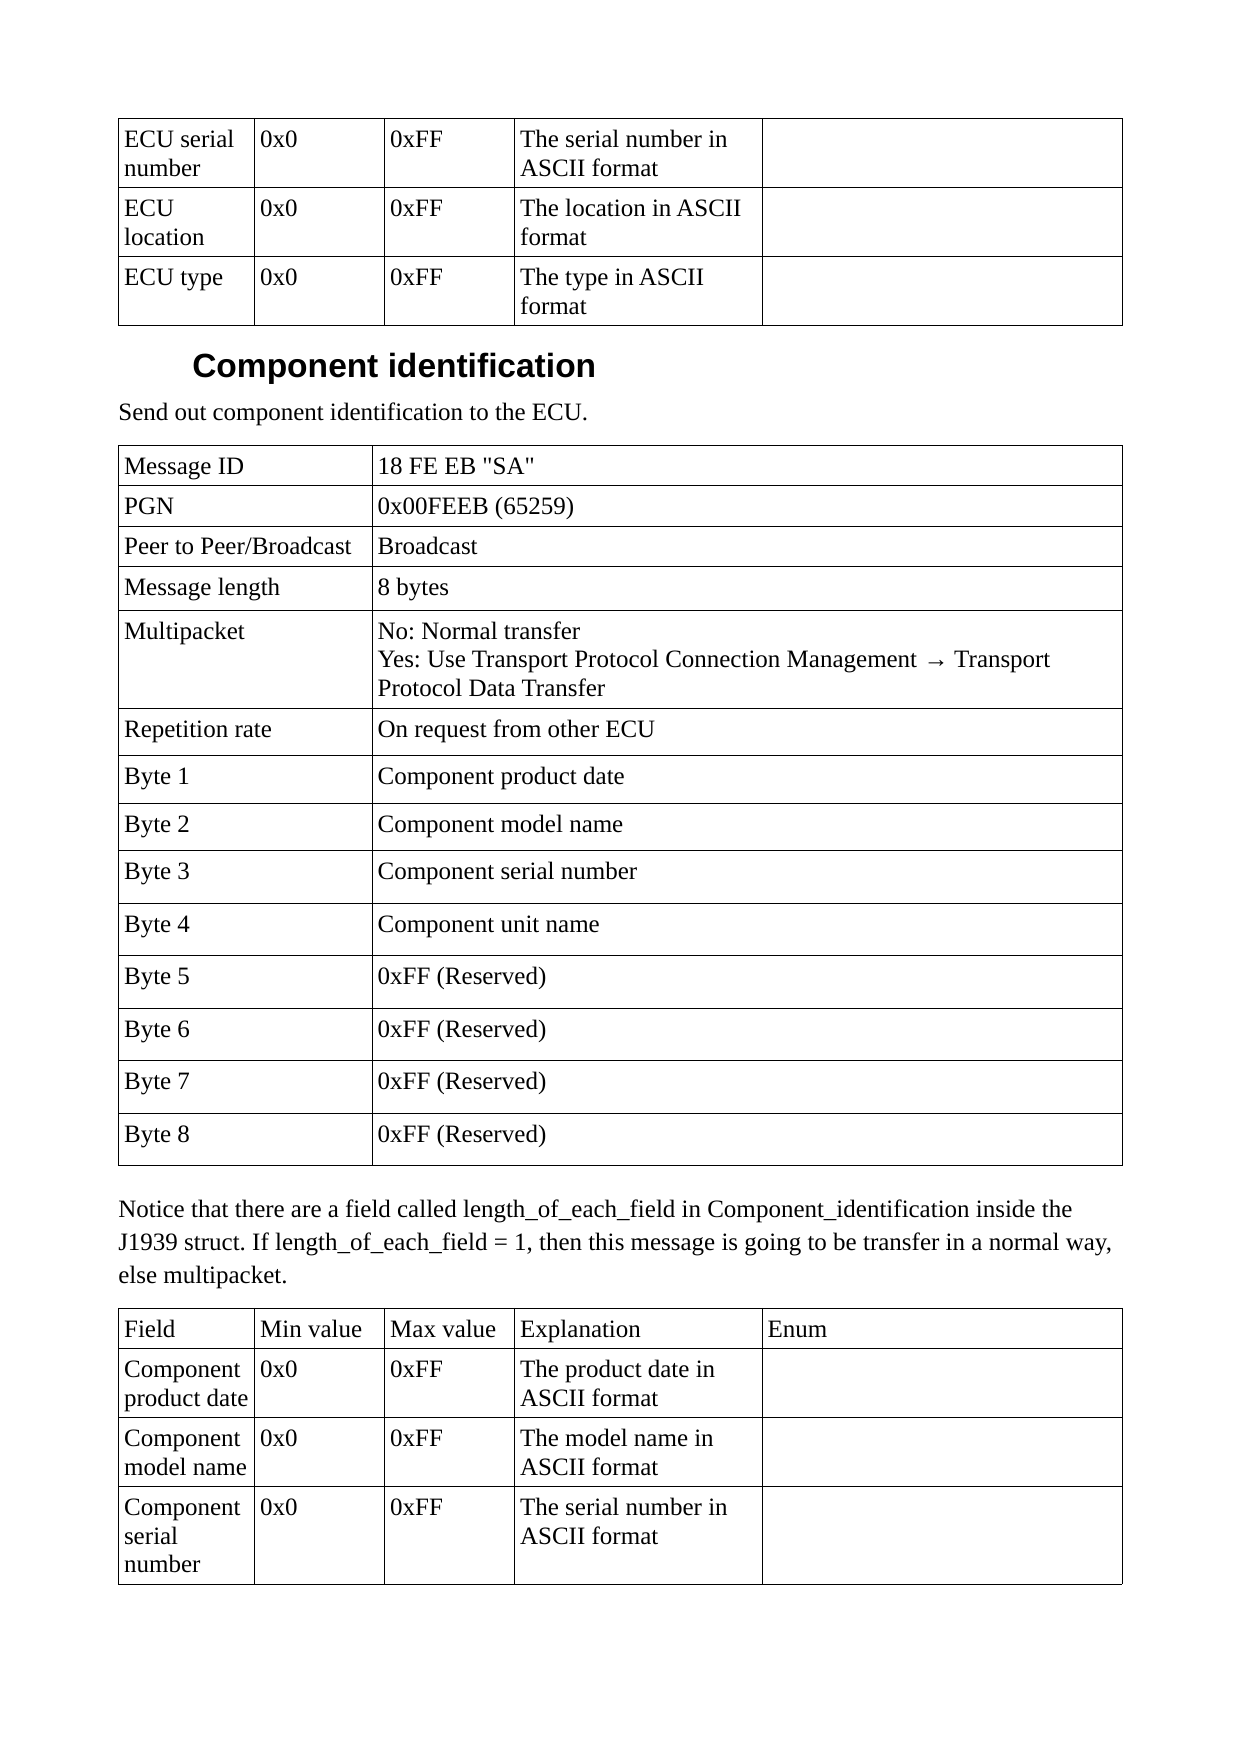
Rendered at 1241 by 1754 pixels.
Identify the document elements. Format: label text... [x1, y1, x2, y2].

table_cell The location in ASCII format [515, 188, 762, 256]
table_cell Component unit name [373, 904, 1122, 955]
table_cell Byte 6 [119, 1009, 372, 1060]
text Send out component identification to the ECU. [118, 397, 1122, 426]
table_header Min value [255, 1309, 384, 1348]
table_cell Component serial number [119, 1487, 254, 1584]
table_cell On request from other ECU [373, 709, 1122, 755]
table_cell 0xFF (Reserved) [373, 1114, 1122, 1165]
table_cell 0xFF [385, 1349, 514, 1417]
table_header Max value [385, 1309, 514, 1348]
table_header 18 FE EB "SA" [373, 446, 1122, 485]
table_cell 0xFF (Reserved) [373, 1061, 1122, 1113]
table_cell 0x0 [255, 1349, 384, 1417]
table_cell Component product date [373, 756, 1122, 803]
table_cell 0xFF [385, 257, 514, 325]
table_cell Byte 2 [119, 804, 372, 850]
table_cell Byte 4 [119, 904, 372, 955]
table_cell [763, 1349, 1122, 1417]
table_cell The product date in ASCII format [515, 1349, 762, 1417]
table_cell 0xFF [385, 188, 514, 256]
table_cell PGN [119, 486, 372, 526]
table_cell 0x0 [255, 1418, 384, 1486]
subtitle Component identification [118, 346, 1122, 385]
table_header Enum [763, 1309, 1122, 1348]
table_cell 0x0 [255, 188, 384, 256]
table_cell Repetition rate [119, 709, 372, 755]
table_cell 8 bytes [373, 567, 1122, 610]
text Notice that there are a field called length_of_each_field in Component_identification inside the J1939 struct. If length_of_each_field = 1, then this message is going to be transfer in a normal way, else multipacket. [118, 1194, 1122, 1289]
table_cell [763, 1487, 1122, 1584]
table_cell Byte 8 [119, 1114, 372, 1165]
table_cell Component model name [119, 1418, 254, 1486]
table_cell Byte 3 [119, 851, 372, 903]
table_cell Message length [119, 567, 372, 610]
table_cell Byte 1 [119, 756, 372, 803]
table_cell Component product date [119, 1349, 254, 1417]
table_cell Peer to Peer/Broadcast [119, 527, 372, 566]
table_cell The type in ASCII format [515, 257, 762, 325]
table_cell 0x00FEEB (65259) [373, 486, 1122, 526]
table_cell [763, 188, 1122, 256]
table_cell Byte 7 [119, 1061, 372, 1113]
table_cell Broadcast [373, 527, 1122, 566]
table_header Message ID [119, 446, 372, 485]
table_cell 0xFF (Reserved) [373, 956, 1122, 1008]
table_cell 0xFF (Reserved) [373, 1009, 1122, 1060]
table_header Field [119, 1309, 254, 1348]
table_cell 0x0 [255, 119, 384, 187]
table_cell 0x0 [255, 1487, 384, 1584]
table_cell [763, 119, 1122, 187]
table_cell [763, 257, 1122, 325]
table_cell The serial number in ASCII format [515, 1487, 762, 1584]
table_cell Component serial number [373, 851, 1122, 903]
table_cell [763, 1418, 1122, 1486]
table_cell 0xFF [385, 119, 514, 187]
table_cell ECU type [119, 257, 254, 325]
table_cell Component model name [373, 804, 1122, 850]
table_cell No: Normal transfer Yes: Use Transport Protocol Connection Management → Transport Protocol Data Transfer [373, 611, 1122, 708]
table_cell Multipacket [119, 611, 372, 708]
table_header Explanation [515, 1309, 762, 1348]
table_cell ECU location [119, 188, 254, 256]
table_cell 0xFF [385, 1418, 514, 1486]
table_cell ECU serial number [119, 119, 254, 187]
table_cell The model name in ASCII format [515, 1418, 762, 1486]
table_cell The serial number in ASCII format [515, 119, 762, 187]
table_cell Byte 5 [119, 956, 372, 1008]
table_cell 0xFF [385, 1487, 514, 1584]
table_cell 0x0 [255, 257, 384, 325]
